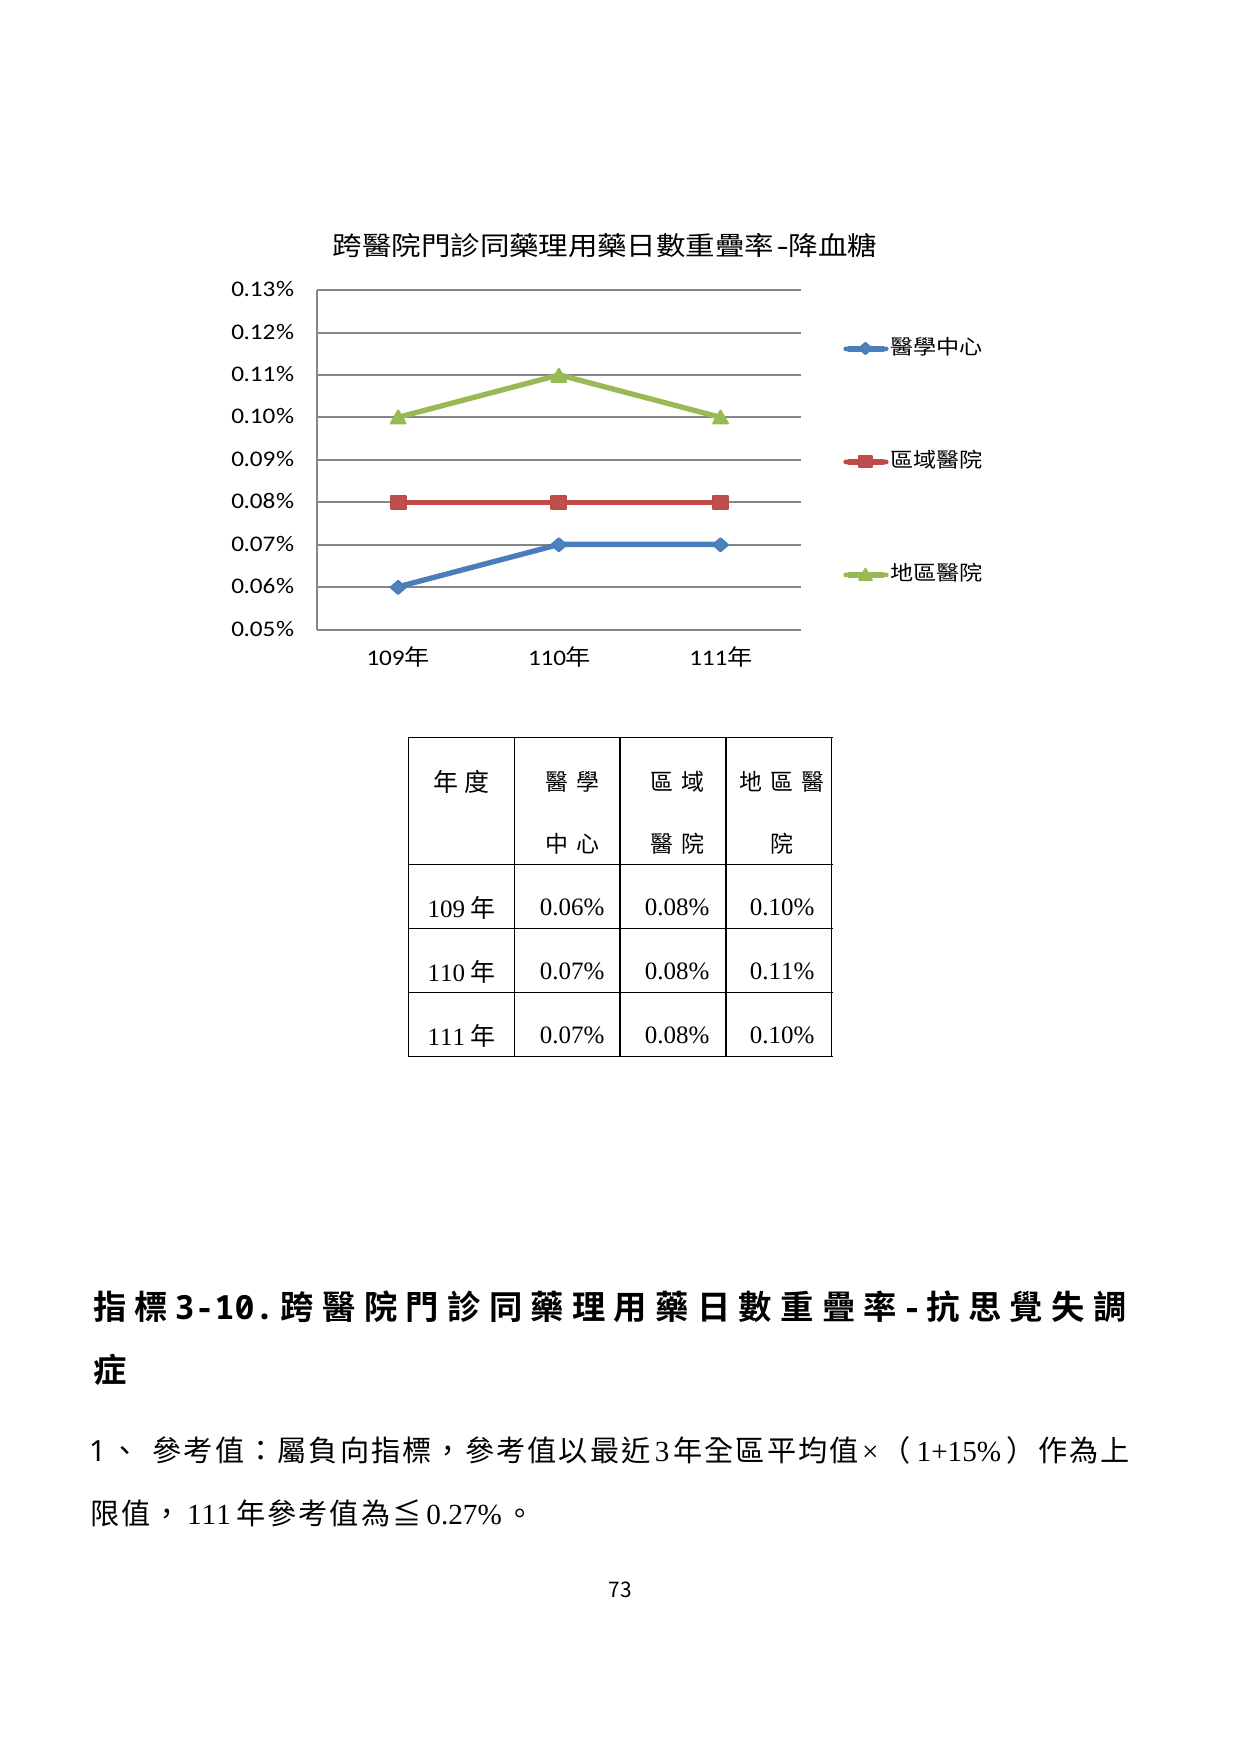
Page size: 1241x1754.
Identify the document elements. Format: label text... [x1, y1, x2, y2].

list 參考值：屬負向指標，參考值以最近3年全區平均值×（1+15%）作為上限值，111年參考值為≦0.27%。 [89, 1407, 1145, 1532]
table_cell 0.10% [727, 865, 831, 927]
table_cell 0.07% [515, 929, 619, 992]
subtitle 指標3-10.跨醫院門診同藥理用藥日數重疊率-抗思覺失調症 [89, 1263, 1151, 1388]
table_cell 0.11% [727, 929, 831, 992]
table_header 地區醫院 [727, 738, 831, 863]
table_cell 110年 [409, 929, 514, 992]
table_cell 111年 [409, 993, 514, 1056]
table_cell 0.10% [727, 993, 831, 1056]
table_header 醫學中心 [515, 738, 619, 863]
table_cell 0.08% [621, 929, 725, 992]
table_header 年度 [409, 738, 514, 863]
table_cell 0.08% [621, 865, 725, 927]
table_cell 0.06% [515, 865, 619, 927]
table_cell 109年 [409, 865, 514, 927]
table_cell 0.07% [515, 993, 619, 1056]
table_cell 0.08% [621, 993, 725, 1056]
table_header 區域醫院 [621, 738, 725, 863]
